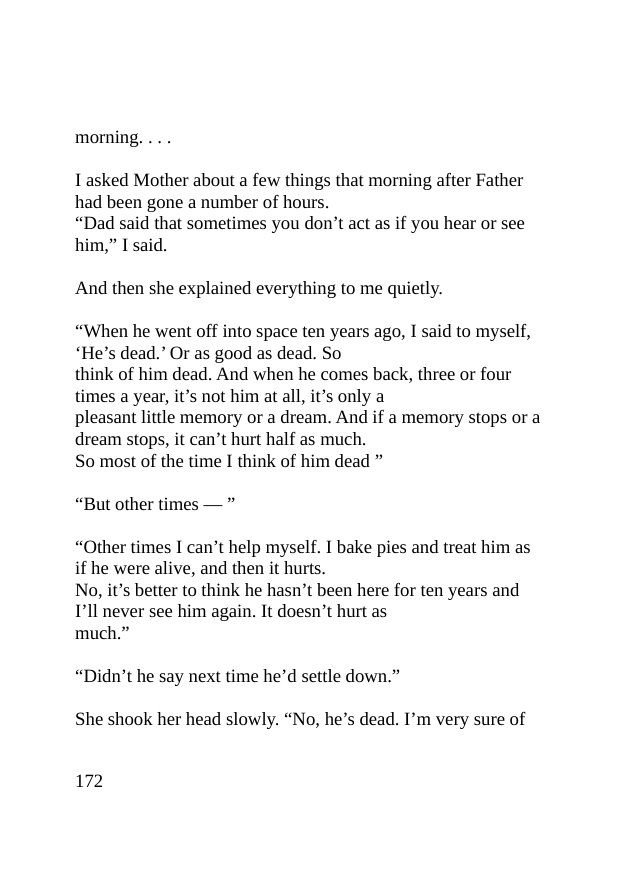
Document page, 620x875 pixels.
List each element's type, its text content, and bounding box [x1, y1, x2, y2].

text morning. . . . I asked Mother about a few things that morning after Father had been gone a number of hours. “Dad said that sometimes you don’t act as if you hear or see him,” I said. And then she explained everything to me quietly. “When he went off into space ten years ago, I said to myself, ‘He’s dead.’ Or as good as dead. So think of him dead. And when he comes back, three or four times a year, it’s not him at all, it’s only a pleasant little memory or a dream. And if a memory stops or a dream stops, it can’t hurt half as much. So most of the time I think of him dead ” “But other times — ” “Other times I can’t help myself. I bake pies and treat him as if he were alive, and then it hurts. No, it’s better to think he hasn’t been here for ten years and I’ll never see him again. It doesn’t hurt as much.” “Didn’t he say next time he’d settle down.” She shook her head slowly. “No, he’s dead. I’m very sure of [75, 126, 544, 730]
